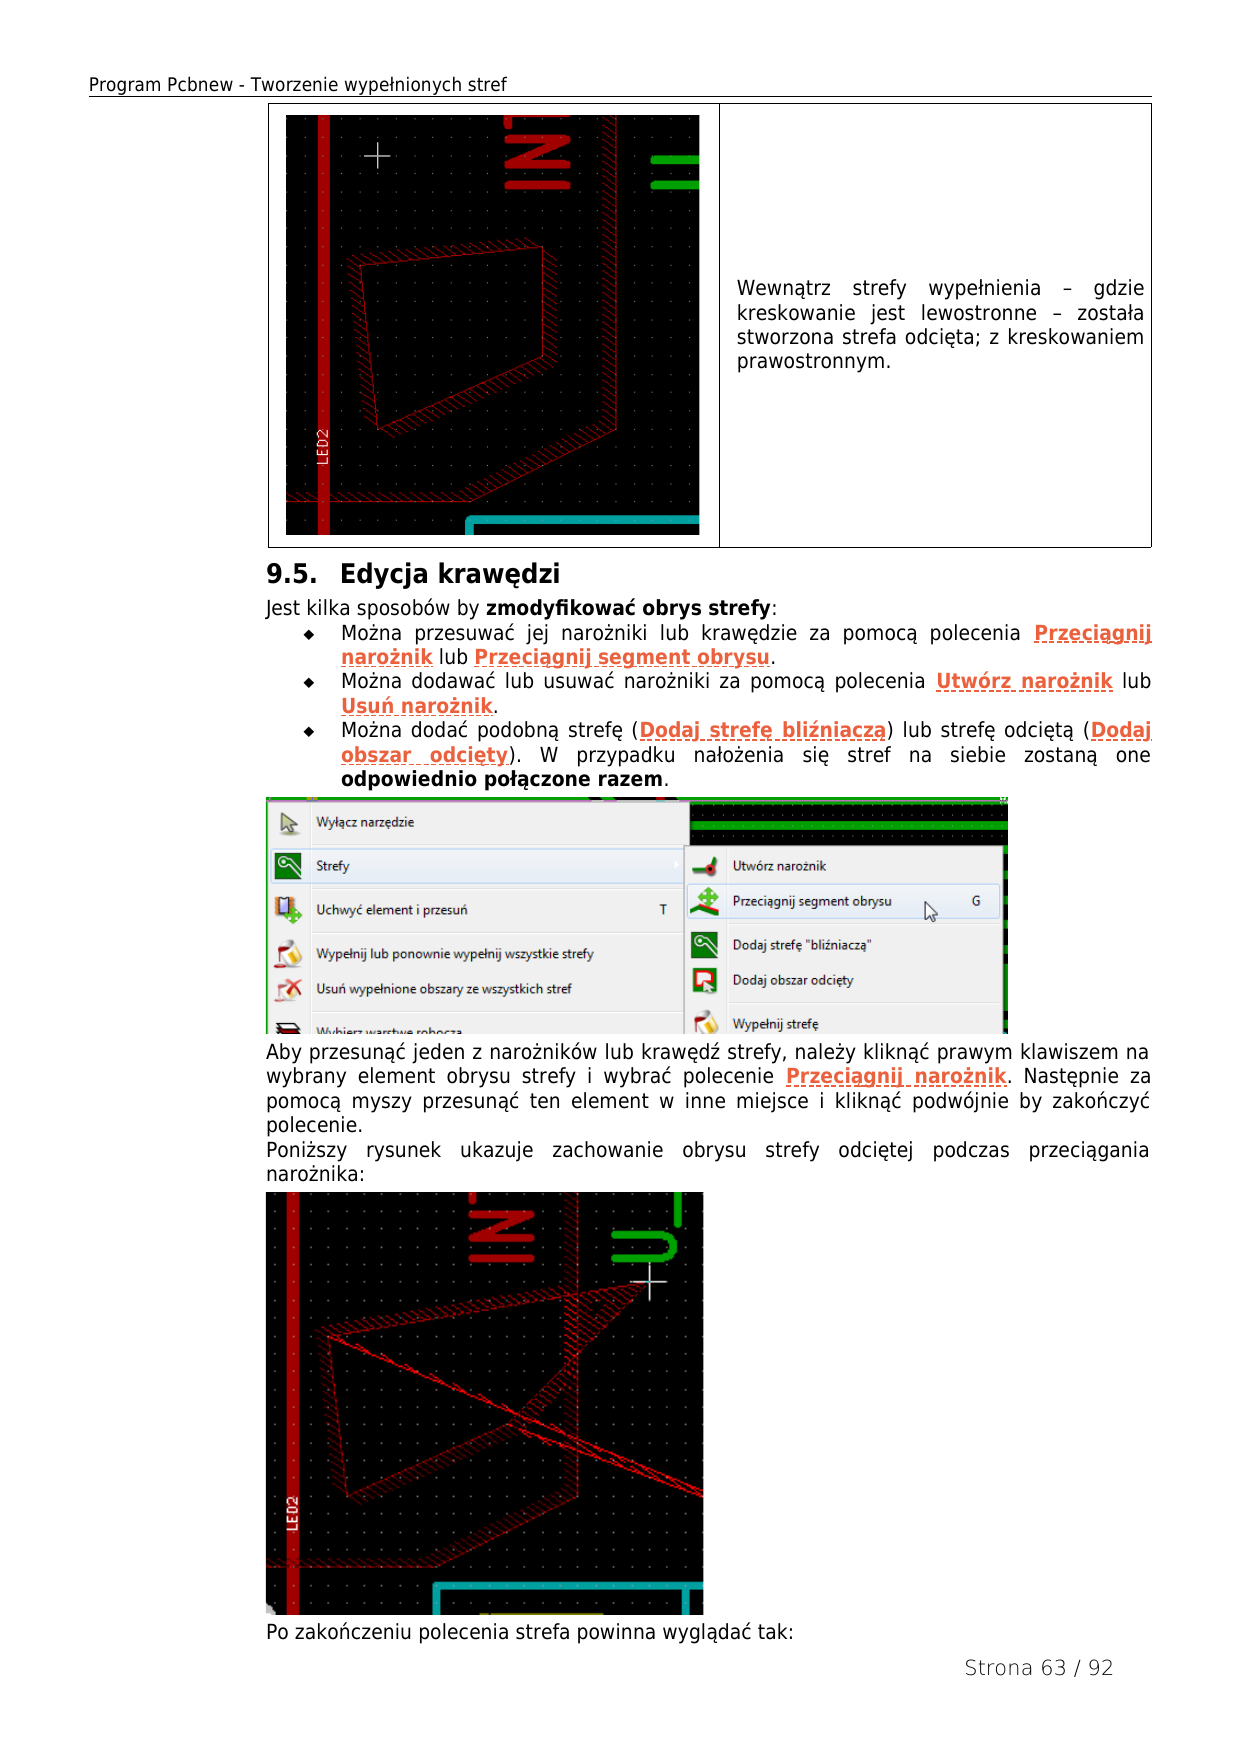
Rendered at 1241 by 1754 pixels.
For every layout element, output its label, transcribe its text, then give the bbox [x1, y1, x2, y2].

list Można dodawać lub usuwać narożniki za pomocą polecenia Utwórz narożnik lub Usuń narożnik. [303, 669, 1152, 718]
text Jest kilka sposobów by zmodyfikować obrys strefy: [266, 596, 1152, 620]
text Poniższy rysunek ukazuje zachowanie obrysu strefy odciętej podczas przeciągania narożnika: [266, 1138, 1152, 1187]
table_header [269, 104, 719, 547]
subtitle Edycja krawędzi [266, 558, 1152, 590]
picture [286, 115, 700, 535]
picture [265, 797, 1008, 1034]
table_header Wewnątrz strefy wypełnienia – gdzie kreskowanie jest lewostronne – została stworzona strefa odcięta; z kreskowaniem prawostronnym. [720, 104, 1151, 547]
list Można dodać podobną strefę (Dodaj strefę bliźniaczą) lub strefę odciętą (Dodaj obszar odcięty). W przypadku nałożenia się stref na siebie zostaną one odpowiednio połączone razem. [303, 718, 1152, 792]
list Można przesuwać jej narożniki lub krawędzie za pomocą polecenia Przeciągnij narożnik lub Przeciągnij segment obrysu. [303, 620, 1152, 669]
picture [265, 1192, 704, 1615]
text Aby przesunąć jeden z narożników lub krawędź strefy, należy kliknąć prawym klawiszem na wybrany element obrysu strefy i wybrać polecenie Przeciągnij narożnik. Następnie za pomocą myszy przesunąć ten element w inne miejsce i kliknąć podwójnie by zakończyć polecenie. [266, 1040, 1152, 1138]
text Po zakończeniu polecenia strefa powinna wyglądać tak: [266, 1620, 1152, 1645]
